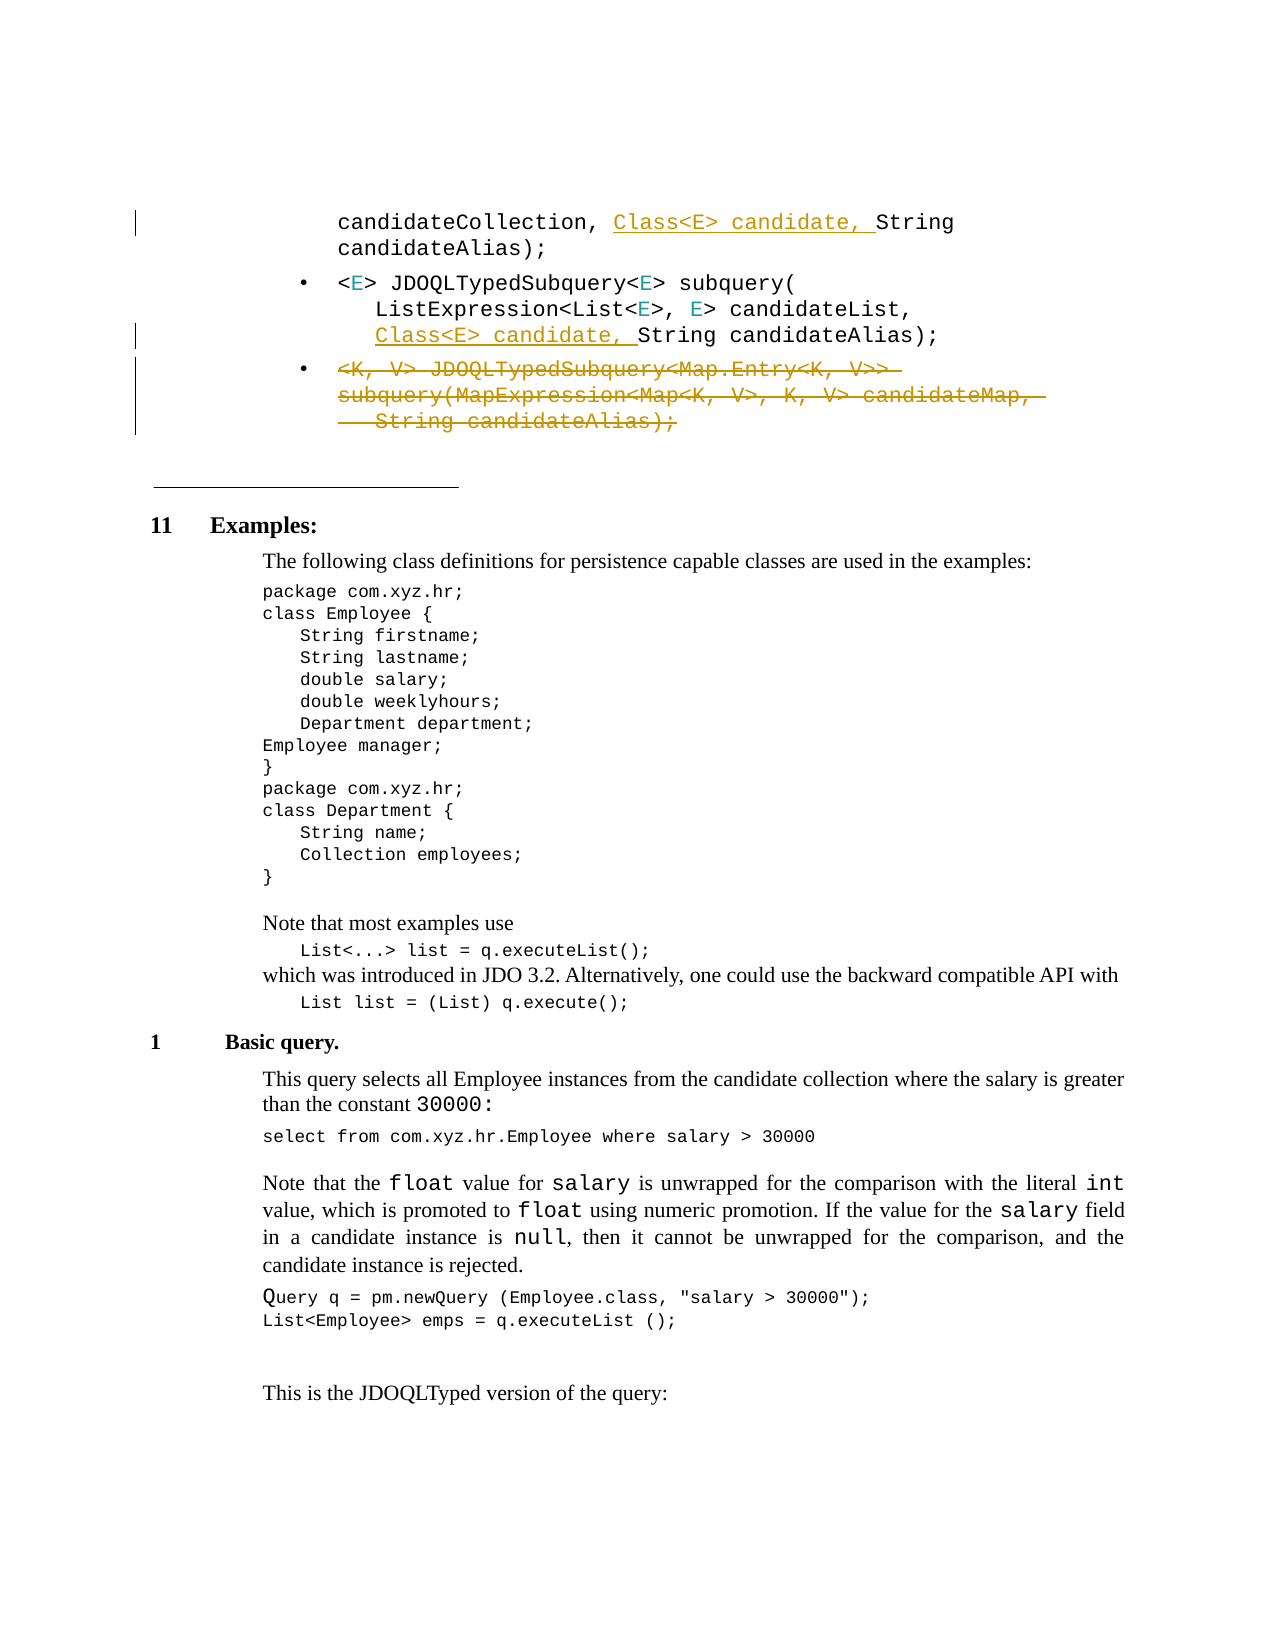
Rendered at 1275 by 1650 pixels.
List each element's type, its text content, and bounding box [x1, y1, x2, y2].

text This is the JDOQLTyped version of the query: [262, 1379, 1125, 1405]
list <E> JDOQLTypedSubquery<E> subquery( ListExpression<List<E>, E> candidateList, Class<E> candidate, String candidateAlias); [300, 270, 1125, 348]
text Note that the float value for salary is unwrapped for the comparison with the literal int value, which is promoted to float using numeric promotion. If the value for the salary field in a candidate instance is null, then it cannot be unwrapped for the comparison, and the candidate instance is rejected. [262, 1170, 1125, 1277]
text Note that most examples use List<...> list = q.executeList(); which was introduced in JDO 3.2. Alternatively, one could use the backward compatible API with List list = (List) q.execute(); [262, 909, 1125, 1014]
text Department department; [262, 713, 1125, 734]
text } [262, 866, 1125, 888]
text This query selects all Employee instances from the candidate collection where the salary is greater than the constant 30000: [262, 1065, 1125, 1118]
text String name; [262, 822, 1125, 844]
text } [262, 756, 1125, 778]
text package com.xyz.hr; [262, 778, 1125, 800]
subtitle Basic query. [150, 1028, 1125, 1054]
text class Department { [262, 800, 1125, 822]
text The following class definitions for persistence capable classes are used in the examples: [262, 547, 1125, 573]
text List<Employee> emps = q.executeList (); [262, 1310, 1125, 1332]
text Query q = pm.newQuery (Employee.class, "salary > 30000"); [262, 1285, 1125, 1310]
text Collection employees; [262, 844, 1125, 866]
text class Employee { [262, 603, 1125, 625]
list candidateCollection, Class<E> candidate, String candidateAlias); [300, 210, 1125, 262]
text select from com.xyz.hr.Employee where salary > 30000 [262, 1126, 1125, 1148]
text double weeklyhours; [262, 691, 1125, 713]
text package com.xyz.hr; [262, 581, 1125, 603]
text double salary; [262, 669, 1125, 691]
text String firstname; [262, 625, 1125, 647]
subtitle Examples: [150, 511, 1125, 539]
text String lastname; [262, 647, 1125, 669]
text Employee manager; [262, 734, 1125, 756]
